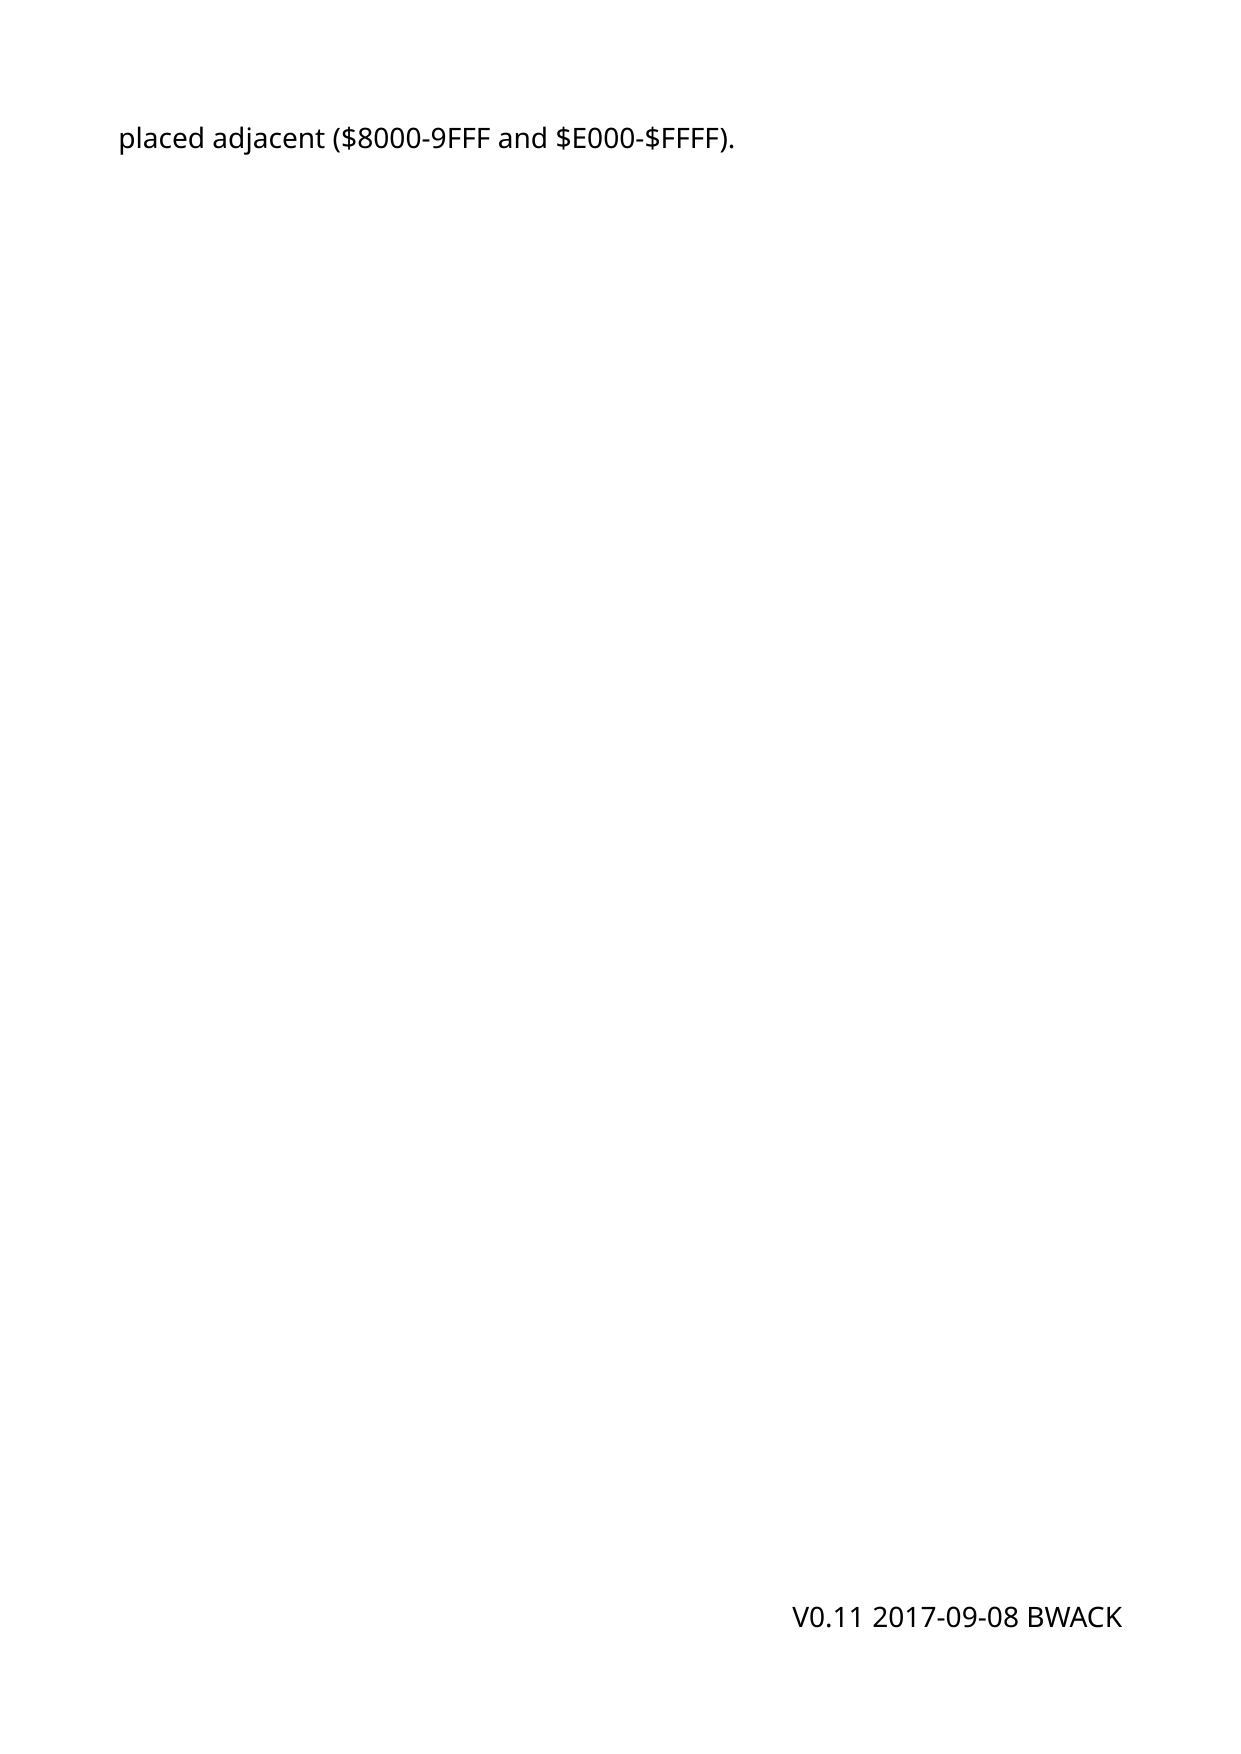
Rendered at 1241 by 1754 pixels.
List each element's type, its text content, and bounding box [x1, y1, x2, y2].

text placed adjacent ($8000-9FFF and $E000-$FFFF). [118, 118, 1122, 156]
